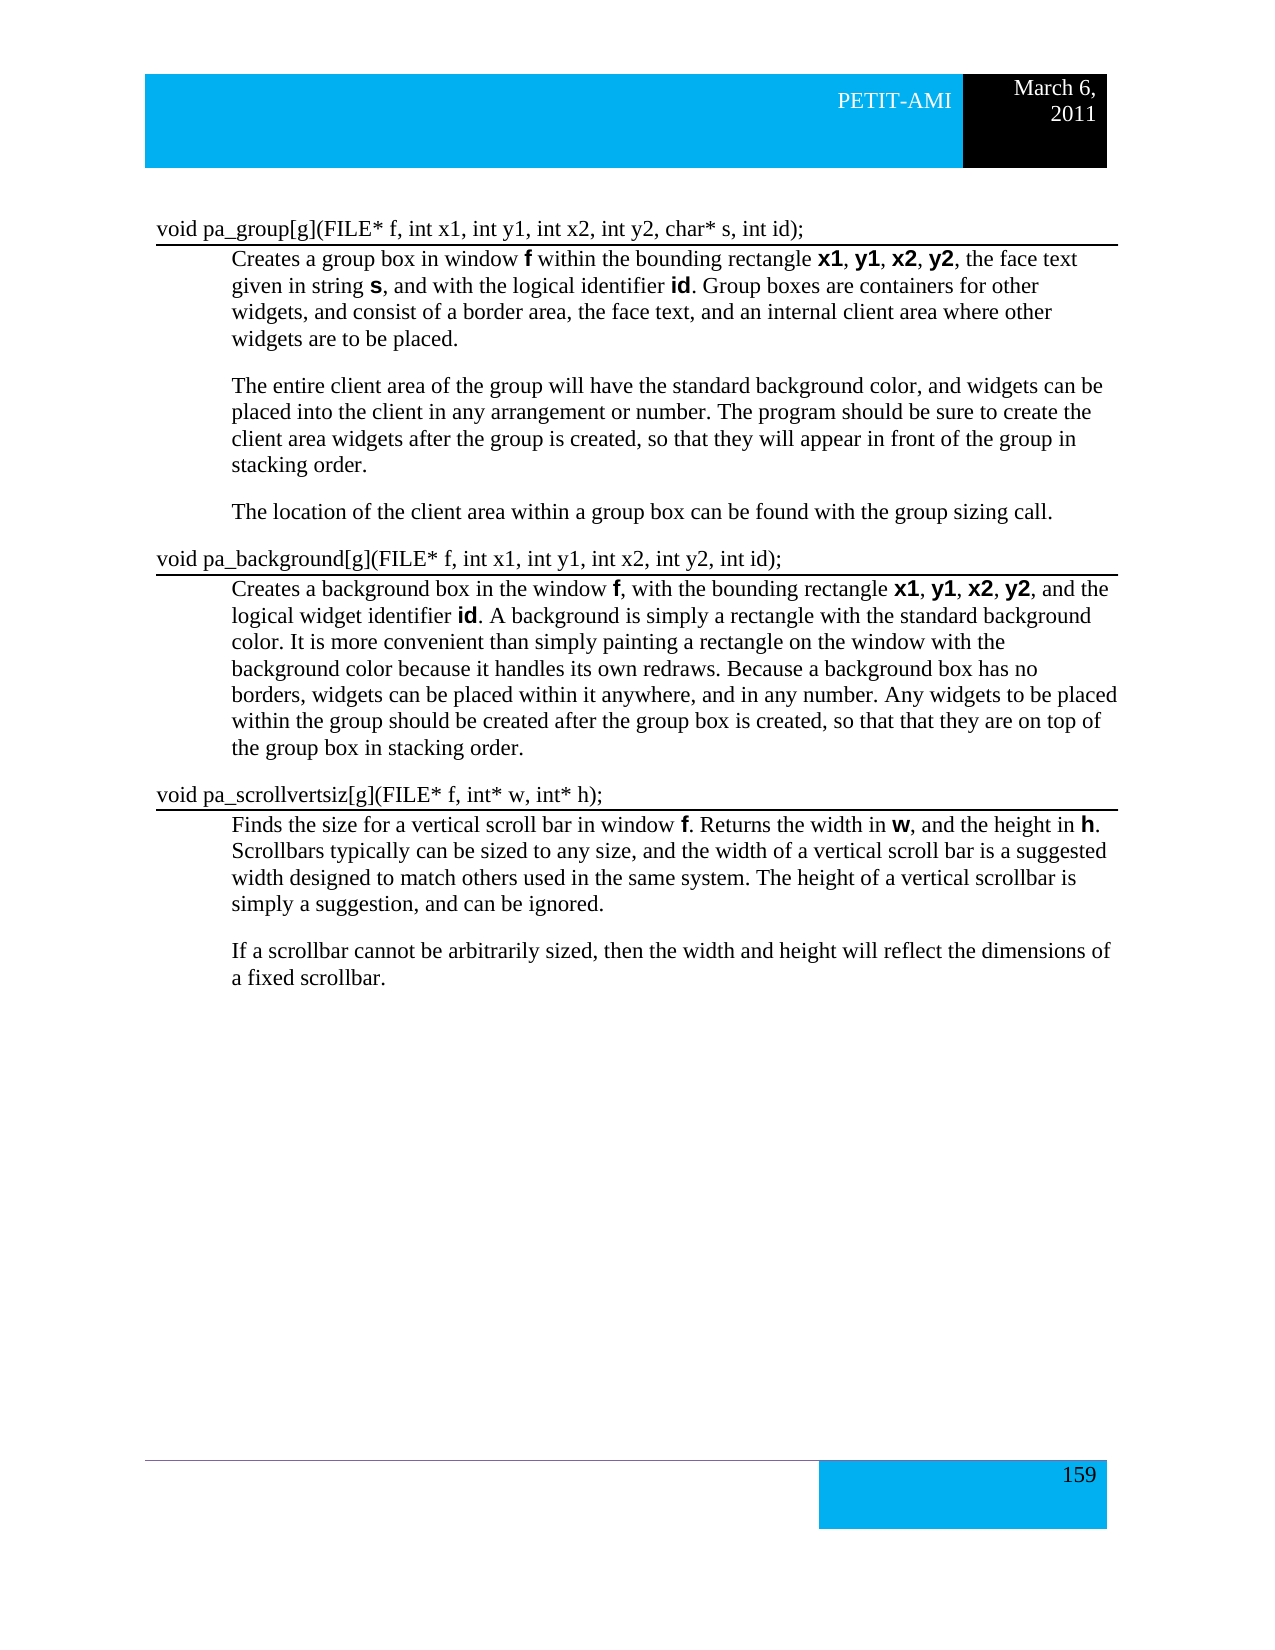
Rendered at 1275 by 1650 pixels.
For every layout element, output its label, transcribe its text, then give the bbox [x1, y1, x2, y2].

text Creates a group box in window f within the bounding rectangle x1, y1, x2, y2, the face text given in string s, and with the logical identifier id. Group boxes are containers for other widgets, and consist of a border area, the face text, and an internal client area where other widgets are to be placed. [231, 246, 1118, 351]
text Creates a background box in the window f, with the bounding rectangle x1, y1, x2, y2, and the logical widget identifier id. A background is simply a rectangle with the standard background color. It is more convenient than simply painting a rectangle on the window with the background color because it handles its own redraws. Because a background box has no borders, widgets can be placed within it anywhere, and in any number. Any widgets to be placed within the group should be created after the group box is created, so that that they are on top of the group box in stacking order. [231, 576, 1118, 760]
text If a scrollbar cannot be arbitrarily sized, then the width and height will reflect the dimensions of a fixed scrollbar. [231, 937, 1118, 990]
text void pa_scrollvertsiz[g](FILE* f, int* w, int* h); [156, 781, 1118, 809]
text The entire client area of the group will have the standard background color, and widgets can be placed into the client in any arrangement or number. The program should be sure to create the client area widgets after the group is created, so that they will appear in front of the group in stacking order. [231, 372, 1118, 477]
text void pa_background[g](FILE* f, int x1, int y1, int x2, int y2, int id); [156, 545, 1118, 574]
text The location of the client area within a group box can be found with the group sizing call. [231, 498, 1118, 524]
text void pa_group[g](FILE* f, int x1, int y1, int x2, int y2, char* s, int id); [156, 215, 1118, 244]
text Finds the size for a vertical scroll bar in window f. Returns the width in w, and the height in h. Scrollbars typically can be sized to any size, and the width of a vertical scroll bar is a suggested width designed to match others used in the same system. The height of a vertical scrollbar is simply a suggestion, and can be ignored. [231, 811, 1118, 916]
